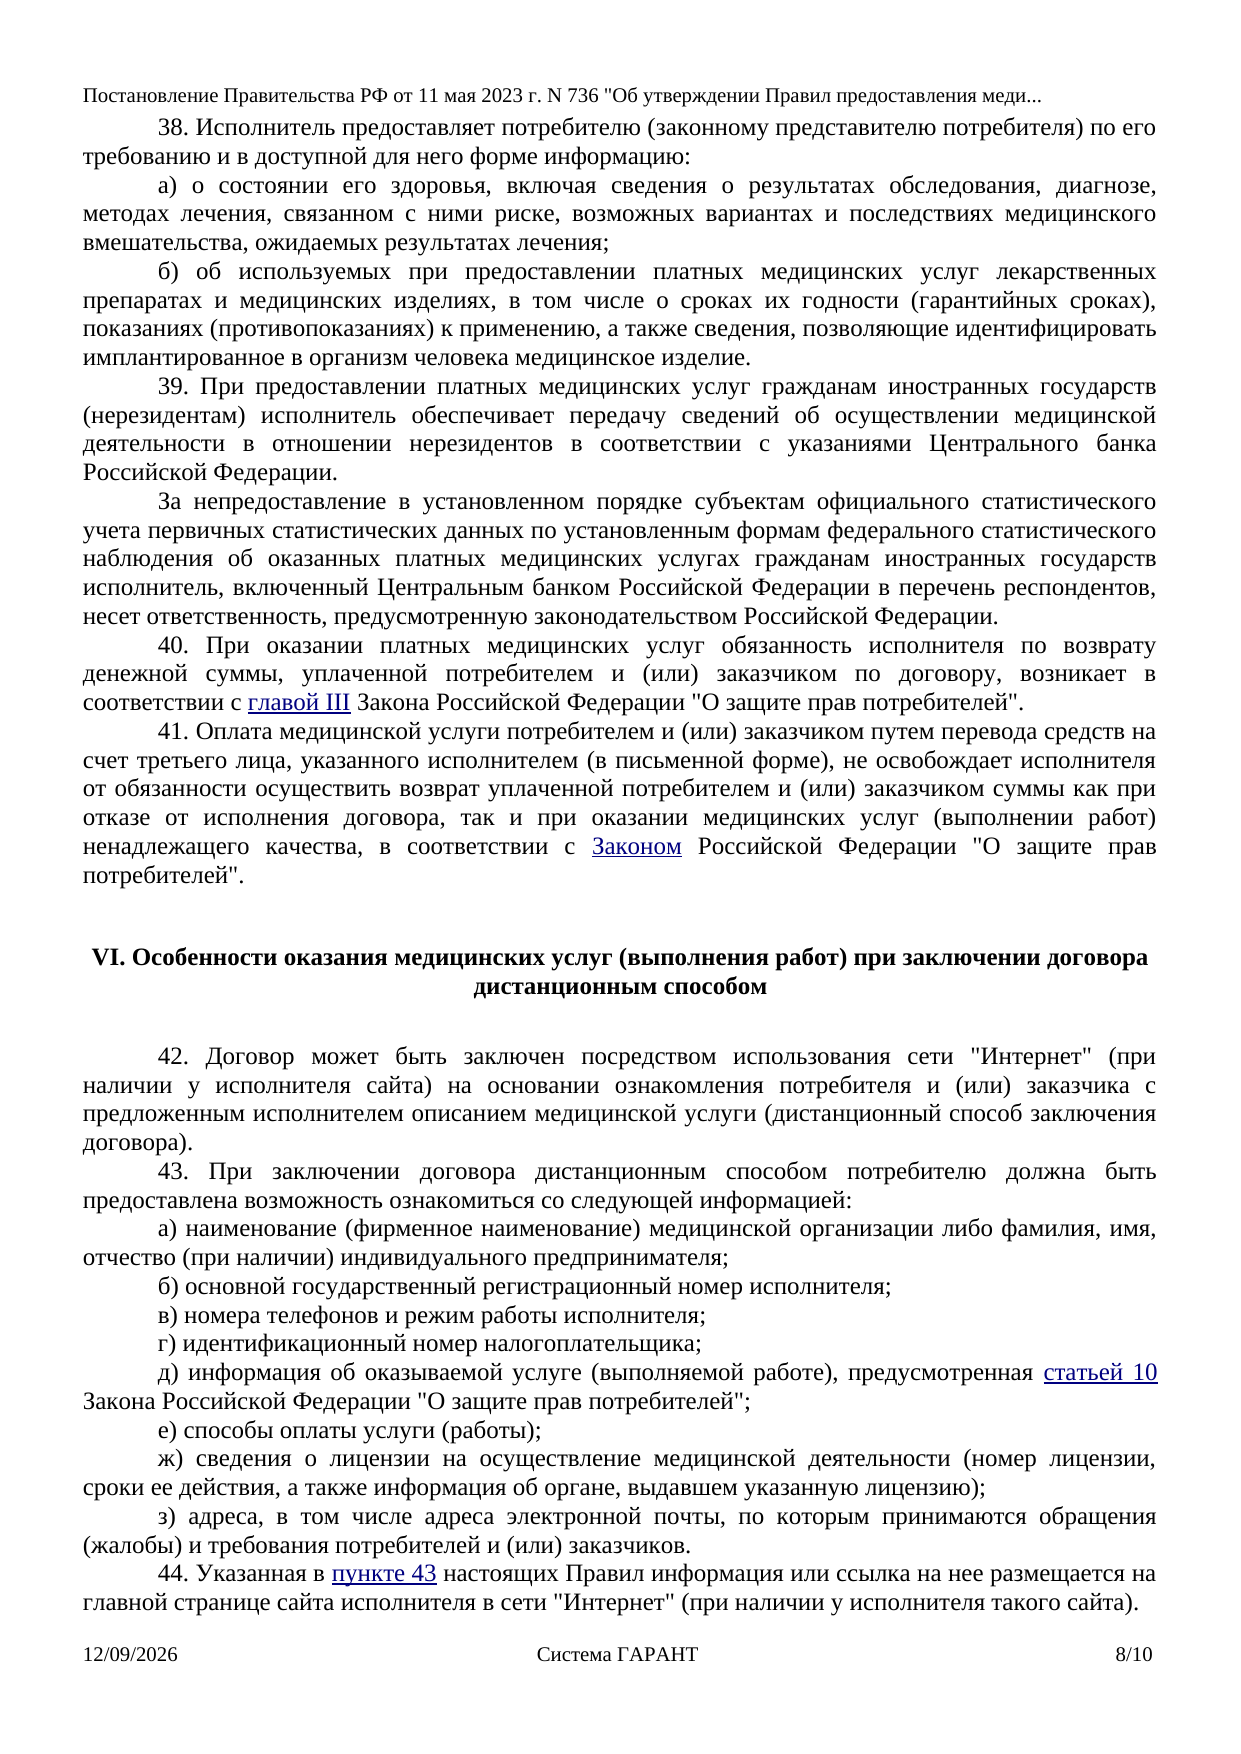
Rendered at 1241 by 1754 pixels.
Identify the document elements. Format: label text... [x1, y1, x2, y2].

text 42. Договор может быть заключен посредством использования сети "Интернет" (при наличии у исполнителя сайта) на основании ознакомления потребителя и (или) заказчика с предложенным исполнителем описанием медицинской услуги (дистанционный способ заключения договора). [83, 1041, 1157, 1156]
text г) идентификационный номер налогоплательщика; [83, 1328, 1157, 1357]
text 40. При оказании платных медицинских услуг обязанность исполнителя по возврату денежной суммы, уплаченной потребителем и (или) заказчиком по договору, возникает в соответствии с главой III Закона Российской Федерации "О защите прав потребителей". [83, 630, 1157, 716]
text б) основной государственный регистрационный номер исполнителя; [83, 1271, 1157, 1300]
text а) наименование (фирменное наименование) медицинской организации либо фамилия, имя, отчество (при наличии) индивидуального предпринимателя; [83, 1213, 1157, 1271]
text За непредоставление в установленном порядке субъектам официального статистического учета первичных статистических данных по установленным формам федерального статистического наблюдения об оказанных платных медицинских услугах гражданам иностранных государств исполнитель, включенный Центральным банком Российской Федерации в перечень респондентов, несет ответственность, предусмотренную законодательством Российской Федерации. [83, 486, 1157, 630]
text 41. Оплата медицинской услуги потребителем и (или) заказчиком путем перевода средств на счет третьего лица, указанного исполнителем (в письменной форме), не освобождает исполнителя от обязанности осуществить возврат уплаченной потребителем и (или) заказчиком суммы как при отказе от исполнения договора, так и при оказании медицинских услуг (выполнении работ) ненадлежащего качества, в соответствии с Законом Российской Федерации "О защите прав потребителей". [83, 716, 1157, 888]
text 44. Указанная в пункте 43 настоящих Правил информация или ссылка на нее размещается на главной странице сайта исполнителя в сети "Интернет" (при наличии у исполнителя такого сайта). [83, 1558, 1157, 1616]
text д) информация об оказываемой услуге (выполняемой работе), предусмотренная статьей 10 Закона Российской Федерации "О защите прав потребителей"; [83, 1357, 1157, 1415]
text ж) сведения о лицензии на осуществление медицинской деятельности (номер лицензии, сроки ее действия, а также информация об органе, выдавшем указанную лицензию); [83, 1443, 1157, 1501]
text 39. При предоставлении платных медицинских услуг гражданам иностранных государств (нерезидентам) исполнитель обеспечивает передачу сведений об осуществлении медицинской деятельности в отношении нерезидентов в соответствии с указаниями Центрального банка Российской Федерации. [83, 371, 1157, 486]
text а) о состоянии его здоровья, включая сведения о результатах обследования, диагнозе, методах лечения, связанном с ними риске, возможных вариантах и последствиях медицинского вмешательства, ожидаемых результатах лечения; [83, 170, 1157, 256]
subtitle VI. Особенности оказания медицинских услуг (выполнения работ) при заключении договора дистанционным способом [83, 942, 1157, 1000]
text з) адреса, в том числе адреса электронной почты, по которым принимаются обращения (жалобы) и требования потребителей и (или) заказчиков. [83, 1501, 1157, 1558]
text б) об используемых при предоставлении платных медицинских услуг лекарственных препаратах и медицинских изделиях, в том числе о сроках их годности (гарантийных сроках), показаниях (противопоказаниях) к применению, а также сведения, позволяющие идентифицировать имплантированное в организм человека медицинское изделие. [83, 256, 1157, 371]
text 43. При заключении договора дистанционным способом потребителю должна быть предоставлена возможность ознакомиться со следующей информацией: [83, 1156, 1157, 1213]
text 38. Исполнитель предоставляет потребителю (законному представителю потребителя) по его требованию и в доступной для него форме информацию: [83, 112, 1157, 170]
text в) номера телефонов и режим работы исполнителя; [83, 1300, 1157, 1328]
text е) способы оплаты услуги (работы); [83, 1415, 1157, 1443]
